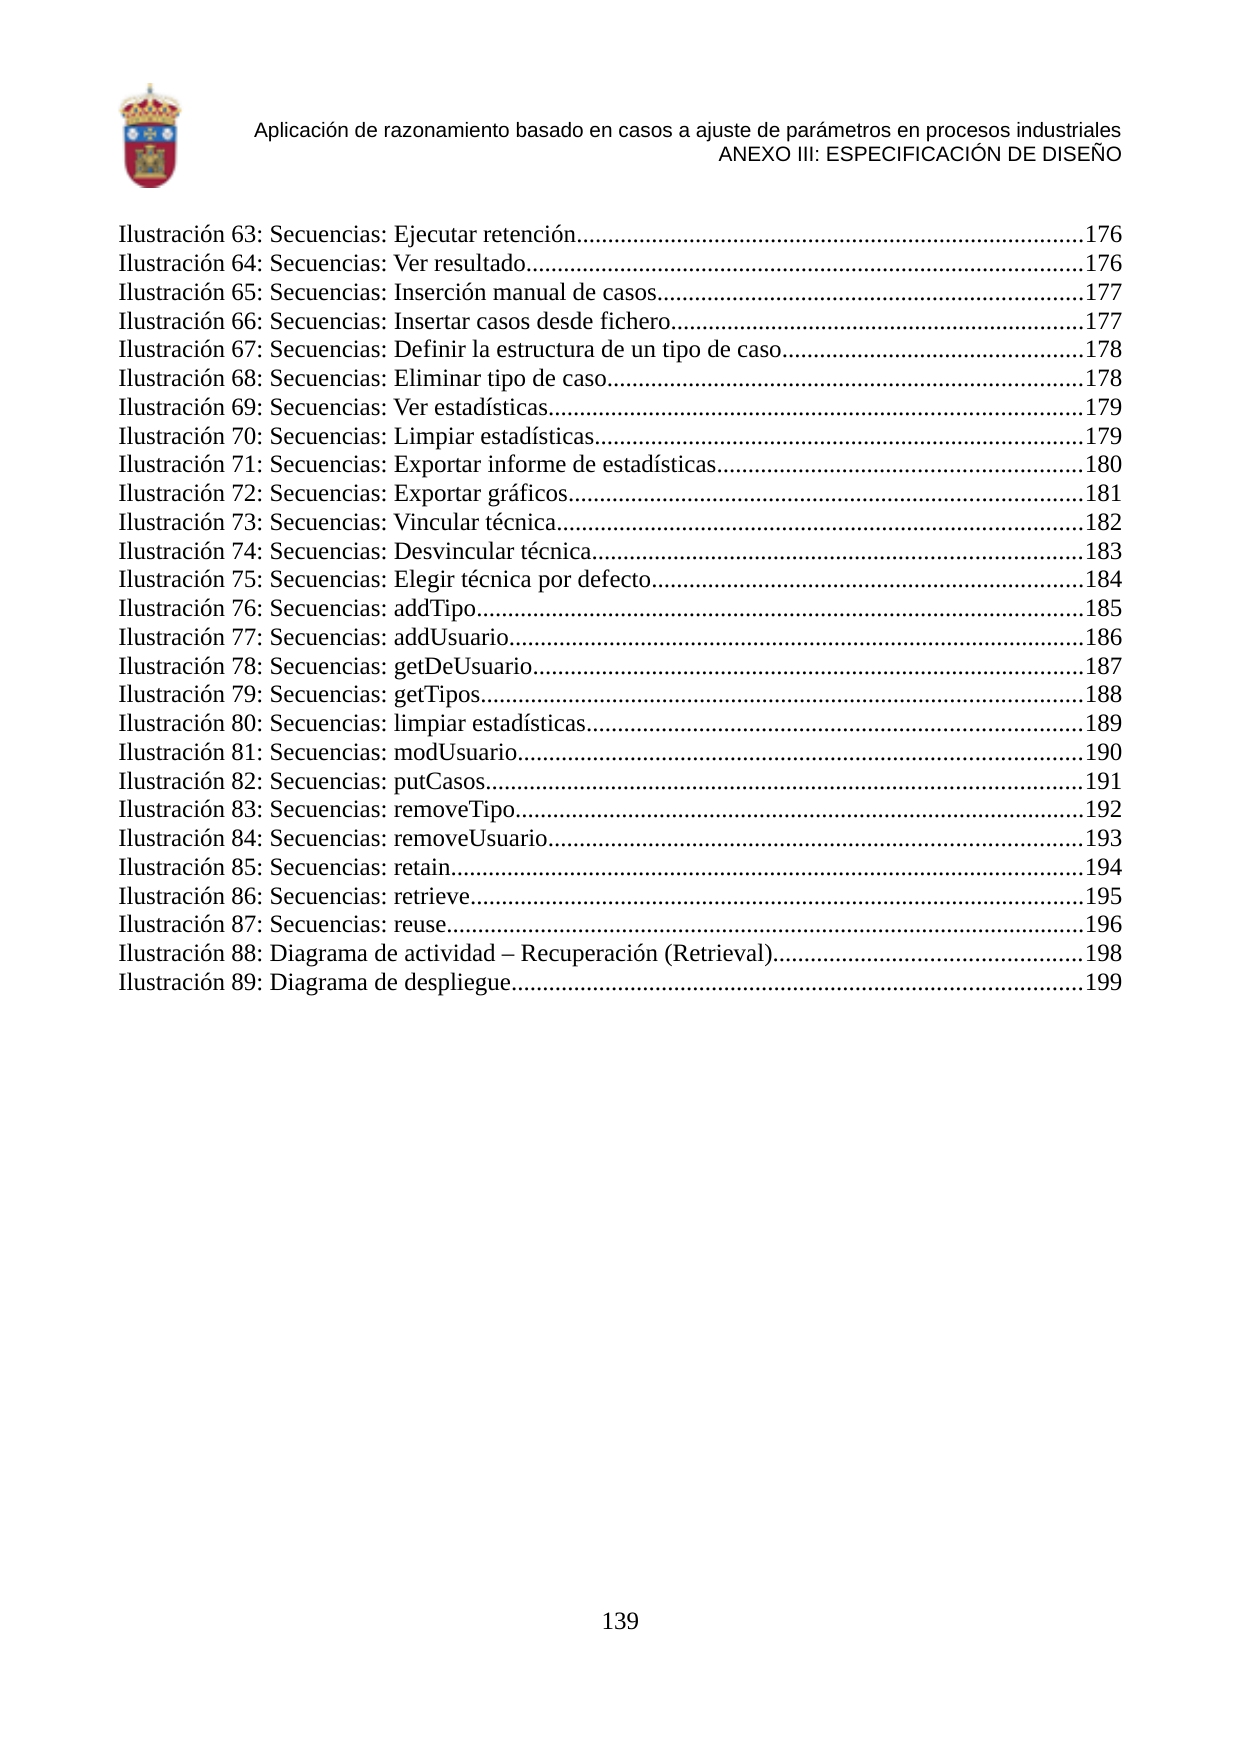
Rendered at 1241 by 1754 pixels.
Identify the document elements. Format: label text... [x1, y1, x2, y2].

text Ilustración 63: Secuencias: Ejecutar retención 176 [118, 219, 1122, 248]
text Ilustración 86: Secuencias: retrieve 195 [118, 881, 1122, 909]
text Ilustración 87: Secuencias: reuse 196 [118, 909, 1122, 938]
text Ilustración 88: Diagrama de actividad – Recuperación (Retrieval) 198 [118, 938, 1122, 967]
text Ilustración 66: Secuencias: Insertar casos desde fichero 177 [118, 306, 1122, 334]
picture [117, 83, 184, 188]
text Ilustración 65: Secuencias: Inserción manual de casos 177 [118, 277, 1122, 306]
text Ilustración 83: Secuencias: removeTipo 192 [118, 794, 1122, 823]
text Ilustración 69: Secuencias: Ver estadísticas 179 [118, 392, 1122, 421]
text Ilustración 64: Secuencias: Ver resultado 176 [118, 248, 1122, 277]
text Ilustración 74: Secuencias: Desvincular técnica 183 [118, 536, 1122, 564]
text Ilustración 78: Secuencias: getDeUsuario 187 [118, 651, 1122, 679]
text Ilustración 79: Secuencias: getTipos 188 [118, 679, 1122, 708]
text Ilustración 85: Secuencias: retain 194 [118, 852, 1122, 881]
text Ilustración 84: Secuencias: removeUsuario 193 [118, 823, 1122, 852]
text Ilustración 80: Secuencias: limpiar estadísticas 189 [118, 708, 1122, 737]
text Ilustración 75: Secuencias: Elegir técnica por defecto 184 [118, 564, 1122, 593]
text Ilustración 70: Secuencias: Limpiar estadísticas 179 [118, 421, 1122, 449]
text Ilustración 72: Secuencias: Exportar gráficos 181 [118, 478, 1122, 507]
text Ilustración 89: Diagrama de despliegue 199 [118, 967, 1122, 996]
text Ilustración 81: Secuencias: modUsuario 190 [118, 737, 1122, 766]
text Ilustración 68: Secuencias: Eliminar tipo de caso 178 [118, 363, 1122, 392]
text Ilustración 71: Secuencias: Exportar informe de estadísticas 180 [118, 449, 1122, 478]
text Ilustración 82: Secuencias: putCasos 191 [118, 766, 1122, 794]
text Ilustración 73: Secuencias: Vincular técnica 182 [118, 507, 1122, 536]
text Ilustración 67: Secuencias: Definir la estructura de un tipo de caso 178 [118, 334, 1122, 363]
text Ilustración 76: Secuencias: addTipo 185 [118, 593, 1122, 622]
text Ilustración 77: Secuencias: addUsuario 186 [118, 622, 1122, 651]
